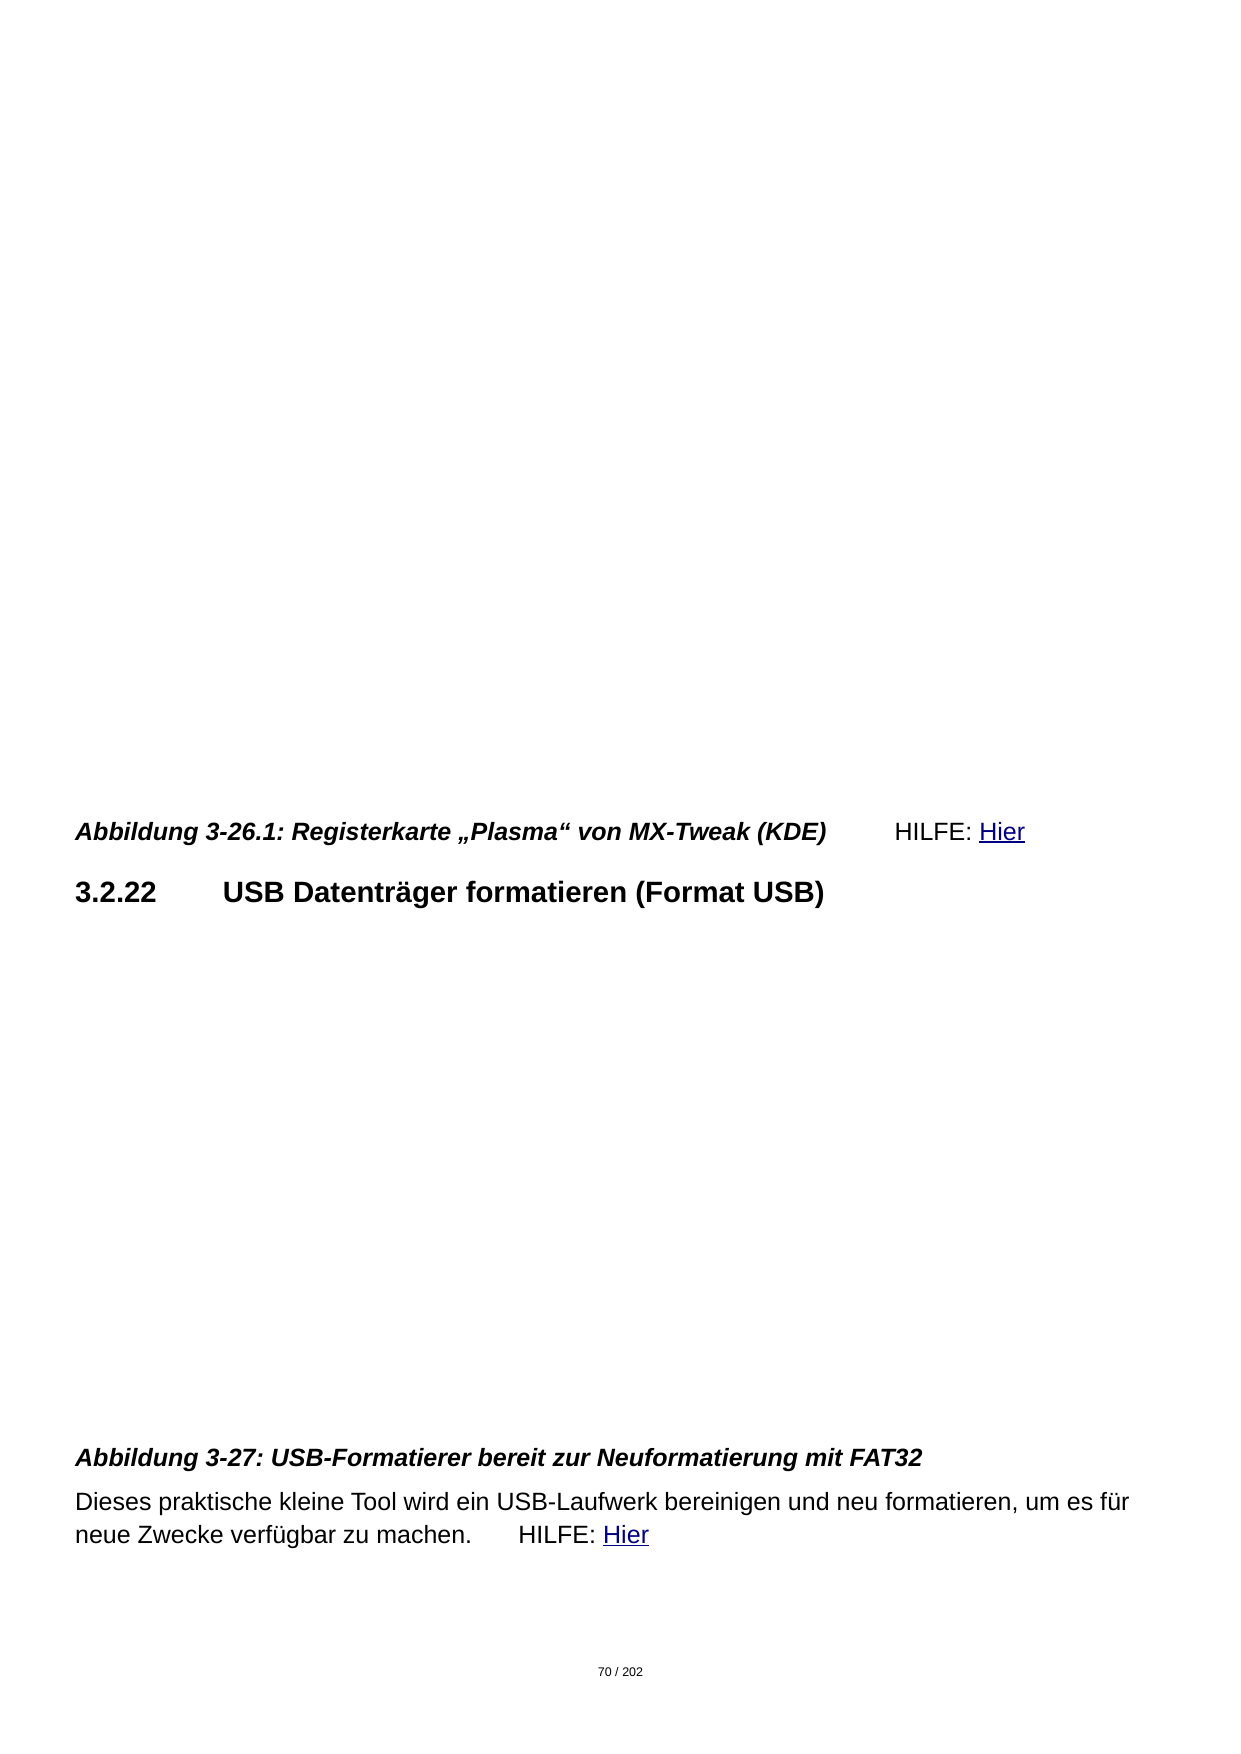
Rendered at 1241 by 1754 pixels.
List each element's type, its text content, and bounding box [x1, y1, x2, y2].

subtitle USB Datenträger formatieren (Format USB) [75, 875, 1166, 909]
text Dieses praktische kleine Tool wird ein USB-Laufwerk bereinigen und neu formatieren, um es für neue Zwecke verfügbar zu machen. HILFE: Hier [75, 1487, 1166, 1548]
text Abbildung 3-27: USB-Formatierer bereit zur Neuformatierung mit FAT32 [75, 921, 1166, 1472]
text Abbildung 3-26.1: Registerkarte „Plasma“ von MX-Tweak (KDE) HILFE: Hier [75, 75, 1166, 845]
